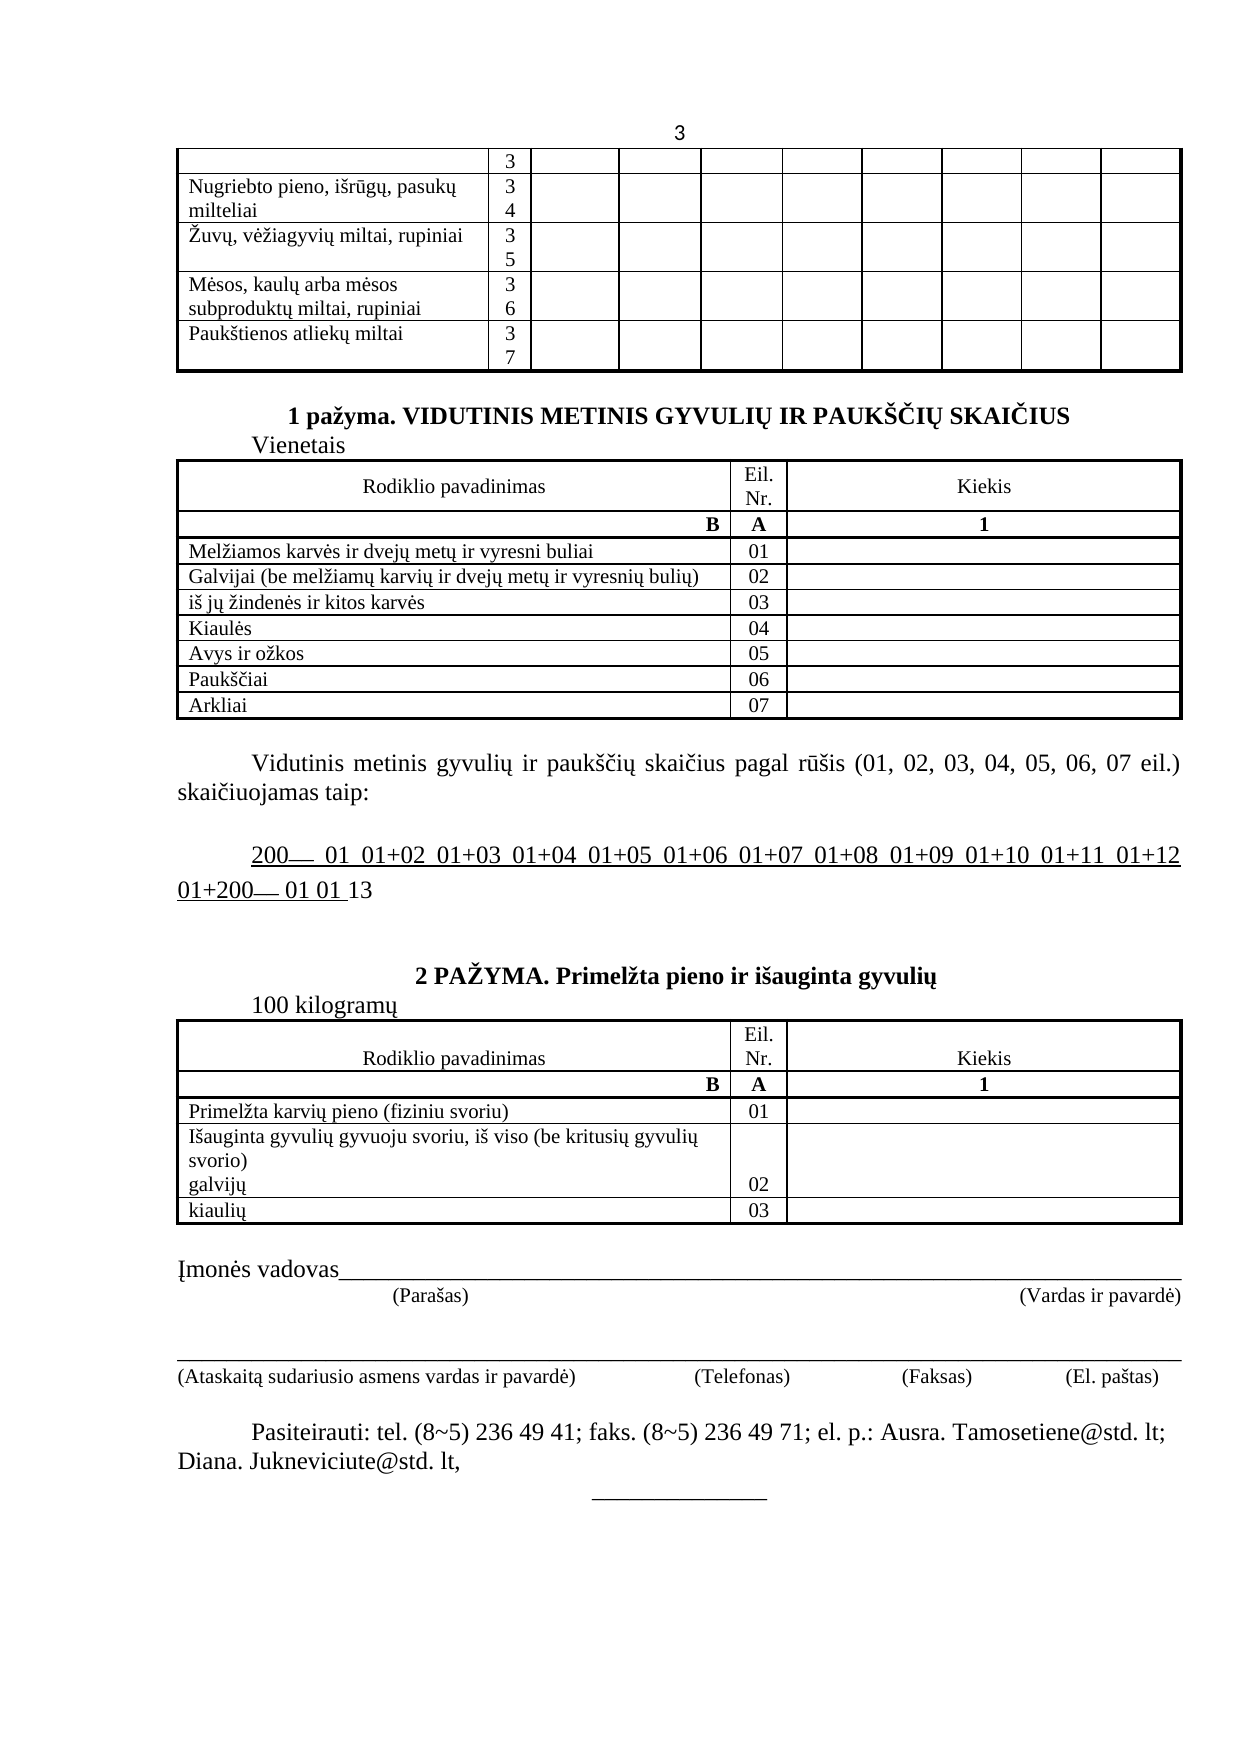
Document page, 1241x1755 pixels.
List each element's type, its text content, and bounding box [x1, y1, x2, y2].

text pasiteirauti: tel. (8~5) 236 49 41; faks. (8~5) 236 49 71; el. p.: Ausra. Tamosetiene@std. lt; Diana. Jukneviciute@std. lt, [177, 1417, 1181, 1474]
table_cell [783, 272, 861, 320]
text Vienetais [177, 430, 1181, 459]
table_cell 02 [731, 1173, 786, 1196]
table_header Rodiklio pavadinimas [179, 462, 730, 510]
table_cell [1102, 149, 1179, 173]
table_cell [702, 272, 782, 320]
table_cell [783, 174, 861, 222]
table_header Rodiklio pavadinimas [179, 1022, 730, 1070]
table_cell [1022, 272, 1100, 320]
table_cell 01 [731, 539, 786, 563]
table_cell 1 [788, 1072, 1179, 1096]
table_cell [788, 693, 1179, 717]
table_cell [788, 1124, 1179, 1172]
table_cell 1 [788, 512, 1179, 536]
table_cell 03 [731, 590, 786, 614]
table_cell [532, 272, 618, 320]
table_cell Galvijai (be melžiamų karvių ir dvejų metų ir vyresnių bulių) [179, 565, 730, 588]
table_cell [702, 321, 782, 369]
table_cell [788, 539, 1179, 563]
table_cell 34 [489, 174, 530, 222]
table_cell [702, 223, 782, 271]
table_cell Žuvų, vėžiagyvių miltai, rupiniai [179, 223, 488, 271]
table_cell Išauginta gyvulių gyvuoju svoriu, iš viso (be kritusių gyvulių svorio) [179, 1124, 730, 1172]
table_cell 04 [731, 616, 786, 640]
text 100 kilogramų [177, 990, 1181, 1019]
table_cell [943, 149, 1021, 173]
table_cell [788, 616, 1179, 640]
table_cell [702, 149, 782, 173]
table_cell iš jų žindenės ir kitos karvės [179, 590, 730, 614]
text Vidutinis metinis gyvulių ir paukščių skaičius pagal rūšis (01, 02, 03, 04, 05, 06, 07 eil.) skaičiuojamas taip: [177, 748, 1181, 806]
table_cell Arkliai [179, 693, 730, 717]
table_cell B [179, 1072, 730, 1096]
table_cell [532, 223, 618, 271]
table_cell [702, 174, 782, 222]
table_cell 36 [489, 272, 530, 320]
table_cell 01 [731, 1099, 786, 1123]
table_cell A [731, 1072, 786, 1096]
table_cell Nugriebto pieno, išrūgų, pasukų milteliai [179, 174, 488, 222]
table_cell [620, 174, 700, 222]
table_cell [620, 321, 700, 369]
table_header Kiekis [788, 462, 1179, 510]
table_cell [788, 590, 1179, 614]
table_cell [1022, 149, 1100, 173]
table_cell [943, 223, 1021, 271]
text 200__ 01 01+02 01+03 01+04 01+05 01+06 01+07 01+08 01+09 01+10 01+11 01+12 01+200__ 01 01 13 [177, 835, 1181, 904]
table_cell kiaulių [179, 1198, 730, 1222]
table_cell [788, 1173, 1179, 1196]
text (Ataskaitą sudariusio asmens vardas ir pavardė) (Telefonas) (Faksas) (El. paštas) [177, 1364, 1181, 1388]
table_cell [783, 149, 861, 173]
table_cell [788, 565, 1179, 588]
table_cell Kiaulės [179, 616, 730, 640]
table_cell [532, 174, 618, 222]
table_cell 35 [489, 223, 530, 271]
table_cell [788, 641, 1179, 665]
table_header Eil. Nr. [731, 462, 786, 510]
table_cell [731, 1124, 786, 1172]
table_cell [1022, 174, 1100, 222]
table_cell 06 [731, 667, 786, 691]
table_cell [788, 1198, 1179, 1222]
table_cell 03 [731, 1198, 786, 1222]
table_cell A [731, 512, 786, 536]
table_cell 02 [731, 565, 786, 588]
text 1 pažyma. Vidutinis metinis gyvulių ir paukščių skaičius [177, 401, 1181, 430]
table_cell 05 [731, 641, 786, 665]
table_cell Melžiamos karvės ir dvejų metų ir vyresni buliai [179, 539, 730, 563]
table_cell [943, 272, 1021, 320]
text (Parašas) (Vardas ir pavardė) [177, 1283, 1181, 1307]
table_header Eil. Nr. [731, 1022, 786, 1070]
table_cell 3 [489, 149, 530, 173]
table_cell [620, 149, 700, 173]
table_cell [788, 667, 1179, 691]
table_cell [783, 223, 861, 271]
table_cell [863, 321, 941, 369]
table_cell [863, 174, 941, 222]
table_cell [943, 174, 1021, 222]
text 2 pažyma. Primelžta pieno ir išauginta gyvulių [177, 961, 1181, 990]
table_cell [863, 223, 941, 271]
text ______________ [177, 1474, 1181, 1503]
table_cell [863, 272, 941, 320]
table_cell [1022, 223, 1100, 271]
table_cell [943, 321, 1021, 369]
table_cell [532, 321, 618, 369]
table_cell [1102, 321, 1179, 369]
table_cell [1102, 272, 1179, 320]
table_cell [620, 272, 700, 320]
text Įmonės vadovas [177, 1254, 1181, 1283]
table_cell [788, 1099, 1179, 1123]
table_cell B [179, 512, 730, 536]
table_cell Paukštienos atliekų miltai [179, 321, 488, 369]
table_cell [1022, 321, 1100, 369]
table_cell Avys ir ožkos [179, 641, 730, 665]
table_cell Primelžta karvių pieno (fiziniu svoriu) [179, 1099, 730, 1123]
table_cell [1102, 223, 1179, 271]
table_cell Paukščiai [179, 667, 730, 691]
table_cell Mėsos, kaulų arba mėsos subproduktų miltai, rupiniai [179, 272, 488, 320]
table_cell [1102, 174, 1179, 222]
table_cell [783, 321, 861, 369]
table_cell [532, 149, 618, 173]
table_cell [863, 149, 941, 173]
table_cell galvijų [179, 1173, 730, 1196]
table_cell 07 [731, 693, 786, 717]
table_cell [620, 223, 700, 271]
table_header Kiekis [788, 1022, 1179, 1070]
table_cell 37 [489, 321, 530, 369]
table_cell [179, 149, 488, 173]
